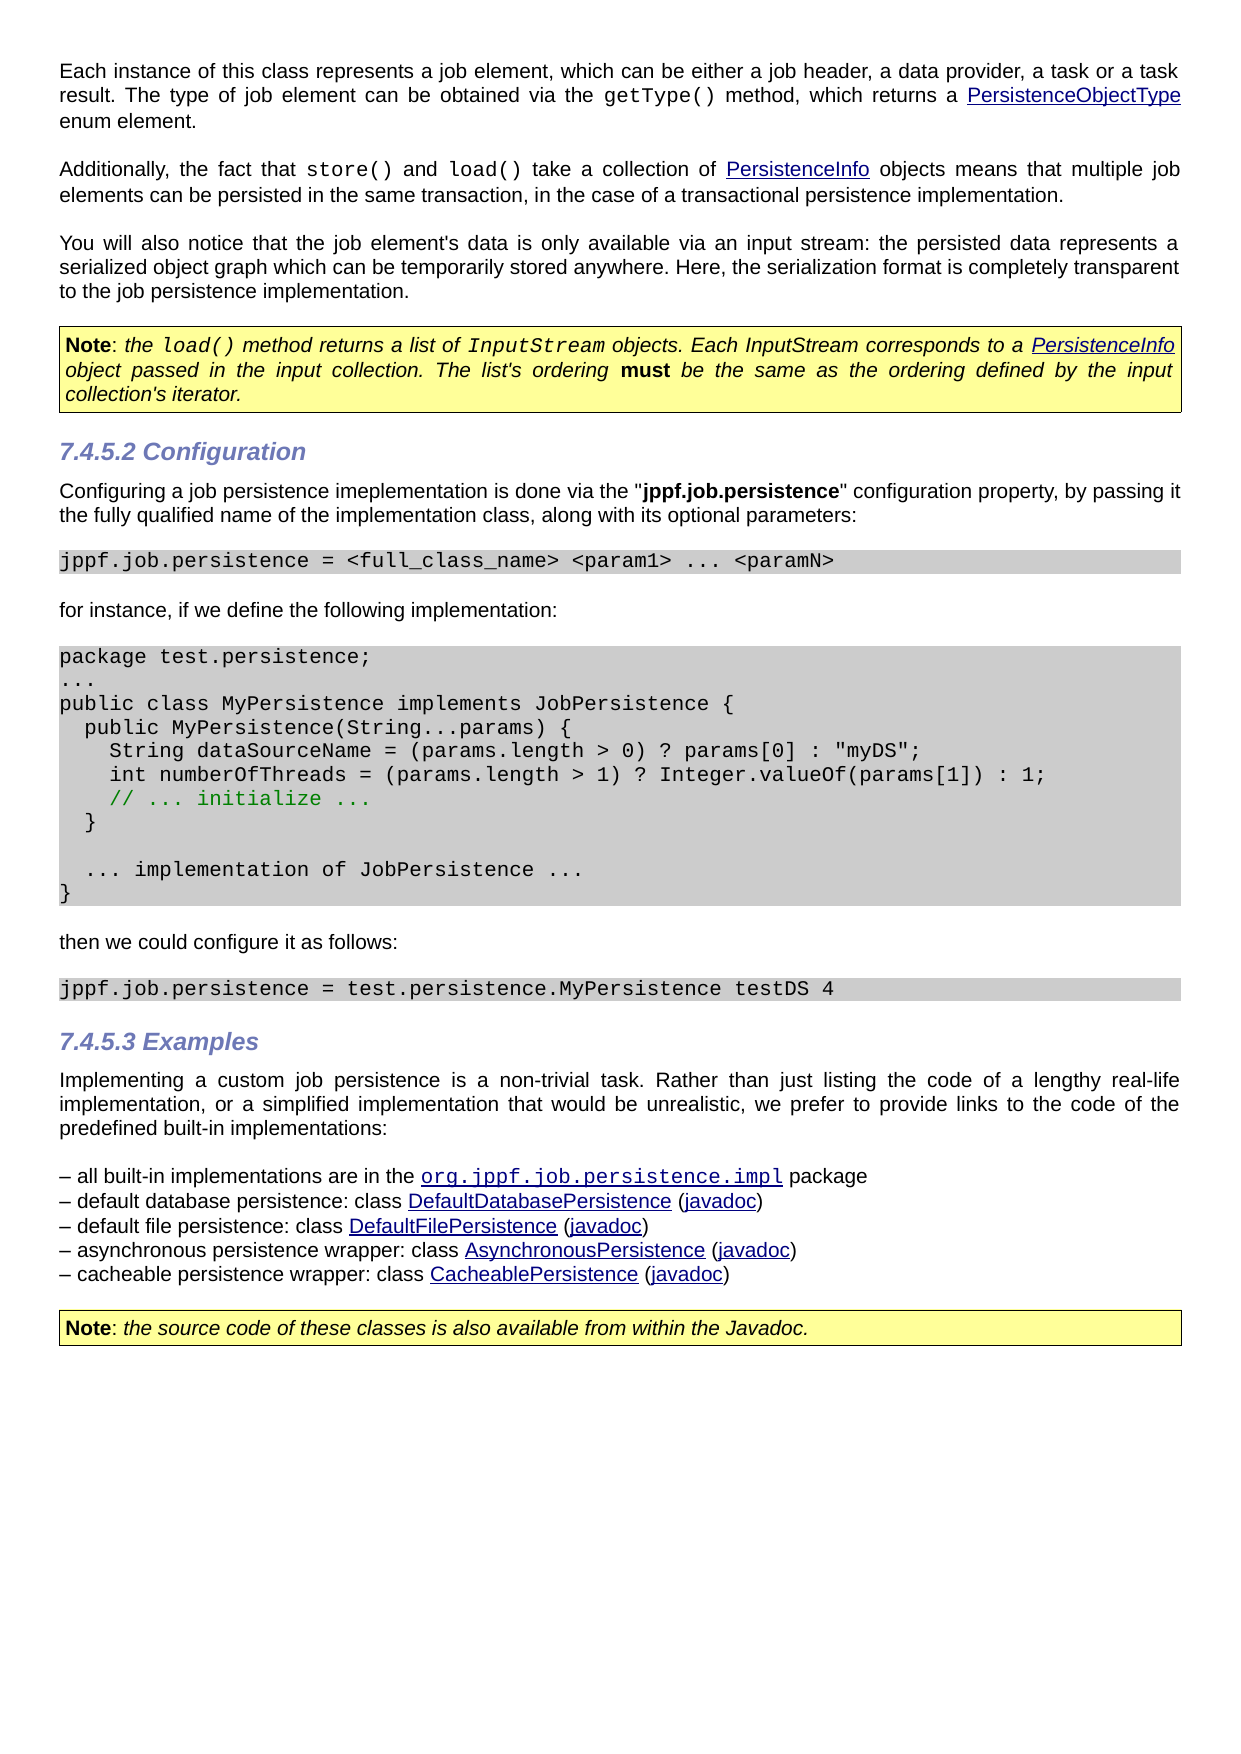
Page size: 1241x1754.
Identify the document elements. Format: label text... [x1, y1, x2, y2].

text String dataSourceName = (params.length > 0) ? params[0] : "myDS"; [59, 740, 1181, 764]
text public class MyPersistence implements JobPersistence { [59, 693, 1181, 717]
text then we could configure it as follows: [59, 930, 1181, 954]
subtitle Examples [59, 1026, 1181, 1055]
text ... [59, 669, 1181, 693]
text int numberOfThreads = (params.length > 1) ? Integer.valueOf(params[1]) : 1; [59, 764, 1181, 788]
list default database persistence: class DefaultDatabasePersistence (javadoc) [59, 1189, 1181, 1213]
text } [59, 882, 1181, 906]
text // ... initialize ... [59, 788, 1181, 811]
subtitle Configuration [59, 437, 1181, 466]
text jppf.job.persistence = test.persistence.MyPersistence testDS 4 [59, 978, 1181, 1001]
text Note: the load() method returns a list of InputStream objects. Each InputStream corresponds to a PersistenceInfo object passed in the input collection. The list's ordering must be the same as the ordering defined by the input collection's iterator. [60, 327, 1181, 412]
list cacheable persistence wrapper: class CacheablePersistence (javadoc) [59, 1262, 1181, 1286]
list all built-in implementations are in the org.jppf.job.persistence.impl package [59, 1163, 1181, 1189]
text ... implementation of JobPersistence ... [59, 859, 1181, 882]
text Additionally, the fact that store() and load() take a collection of PersistenceInfo objects means that multiple job elements can be persisted in the same transaction, in the case of a transactional persistence implementation. [59, 157, 1181, 207]
text Note: the source code of these classes is also available from within the Javadoc. [60, 1311, 1181, 1345]
text jppf.job.persistence = <full_class_name> <param1> ... <paramN> [59, 550, 1181, 574]
text } [59, 811, 1181, 835]
text Implementing a custom job persistence is a non-trivial task. Rather than just listing the code of a lengthy real-life implementation, or a simplified implementation that would be unrealistic, we prefer to provide links to the code of the predefined built-in implementations: [59, 1068, 1181, 1139]
text for instance, if we define the following implementation: [59, 598, 1181, 622]
text Each instance of this class represents a job element, which can be either a job header, a data provider, a task or a task result. The type of job element can be obtained via the getType() method, which returns a PersistenceObjectType enum element. [59, 59, 1181, 133]
text Configuring a job persistence imeplementation is done via the "jppf.job.persistence" configuration property, by passing it the fully qualified name of the implementation class, along with its optional parameters: [59, 478, 1181, 526]
list default file persistence: class DefaultFilePersistence (javadoc) [59, 1213, 1181, 1237]
text package test.persistence; [59, 646, 1181, 669]
text You will also notice that the job element's data is only available via an input stream: the persisted data represents a serialized object graph which can be temporarily stored anywhere. Here, the serialization format is completely transparent to the job persistence implementation. [59, 231, 1181, 302]
list asynchronous persistence wrapper: class AsynchronousPersistence (javadoc) [59, 1237, 1181, 1262]
text public MyPersistence(String...params) { [59, 717, 1181, 740]
